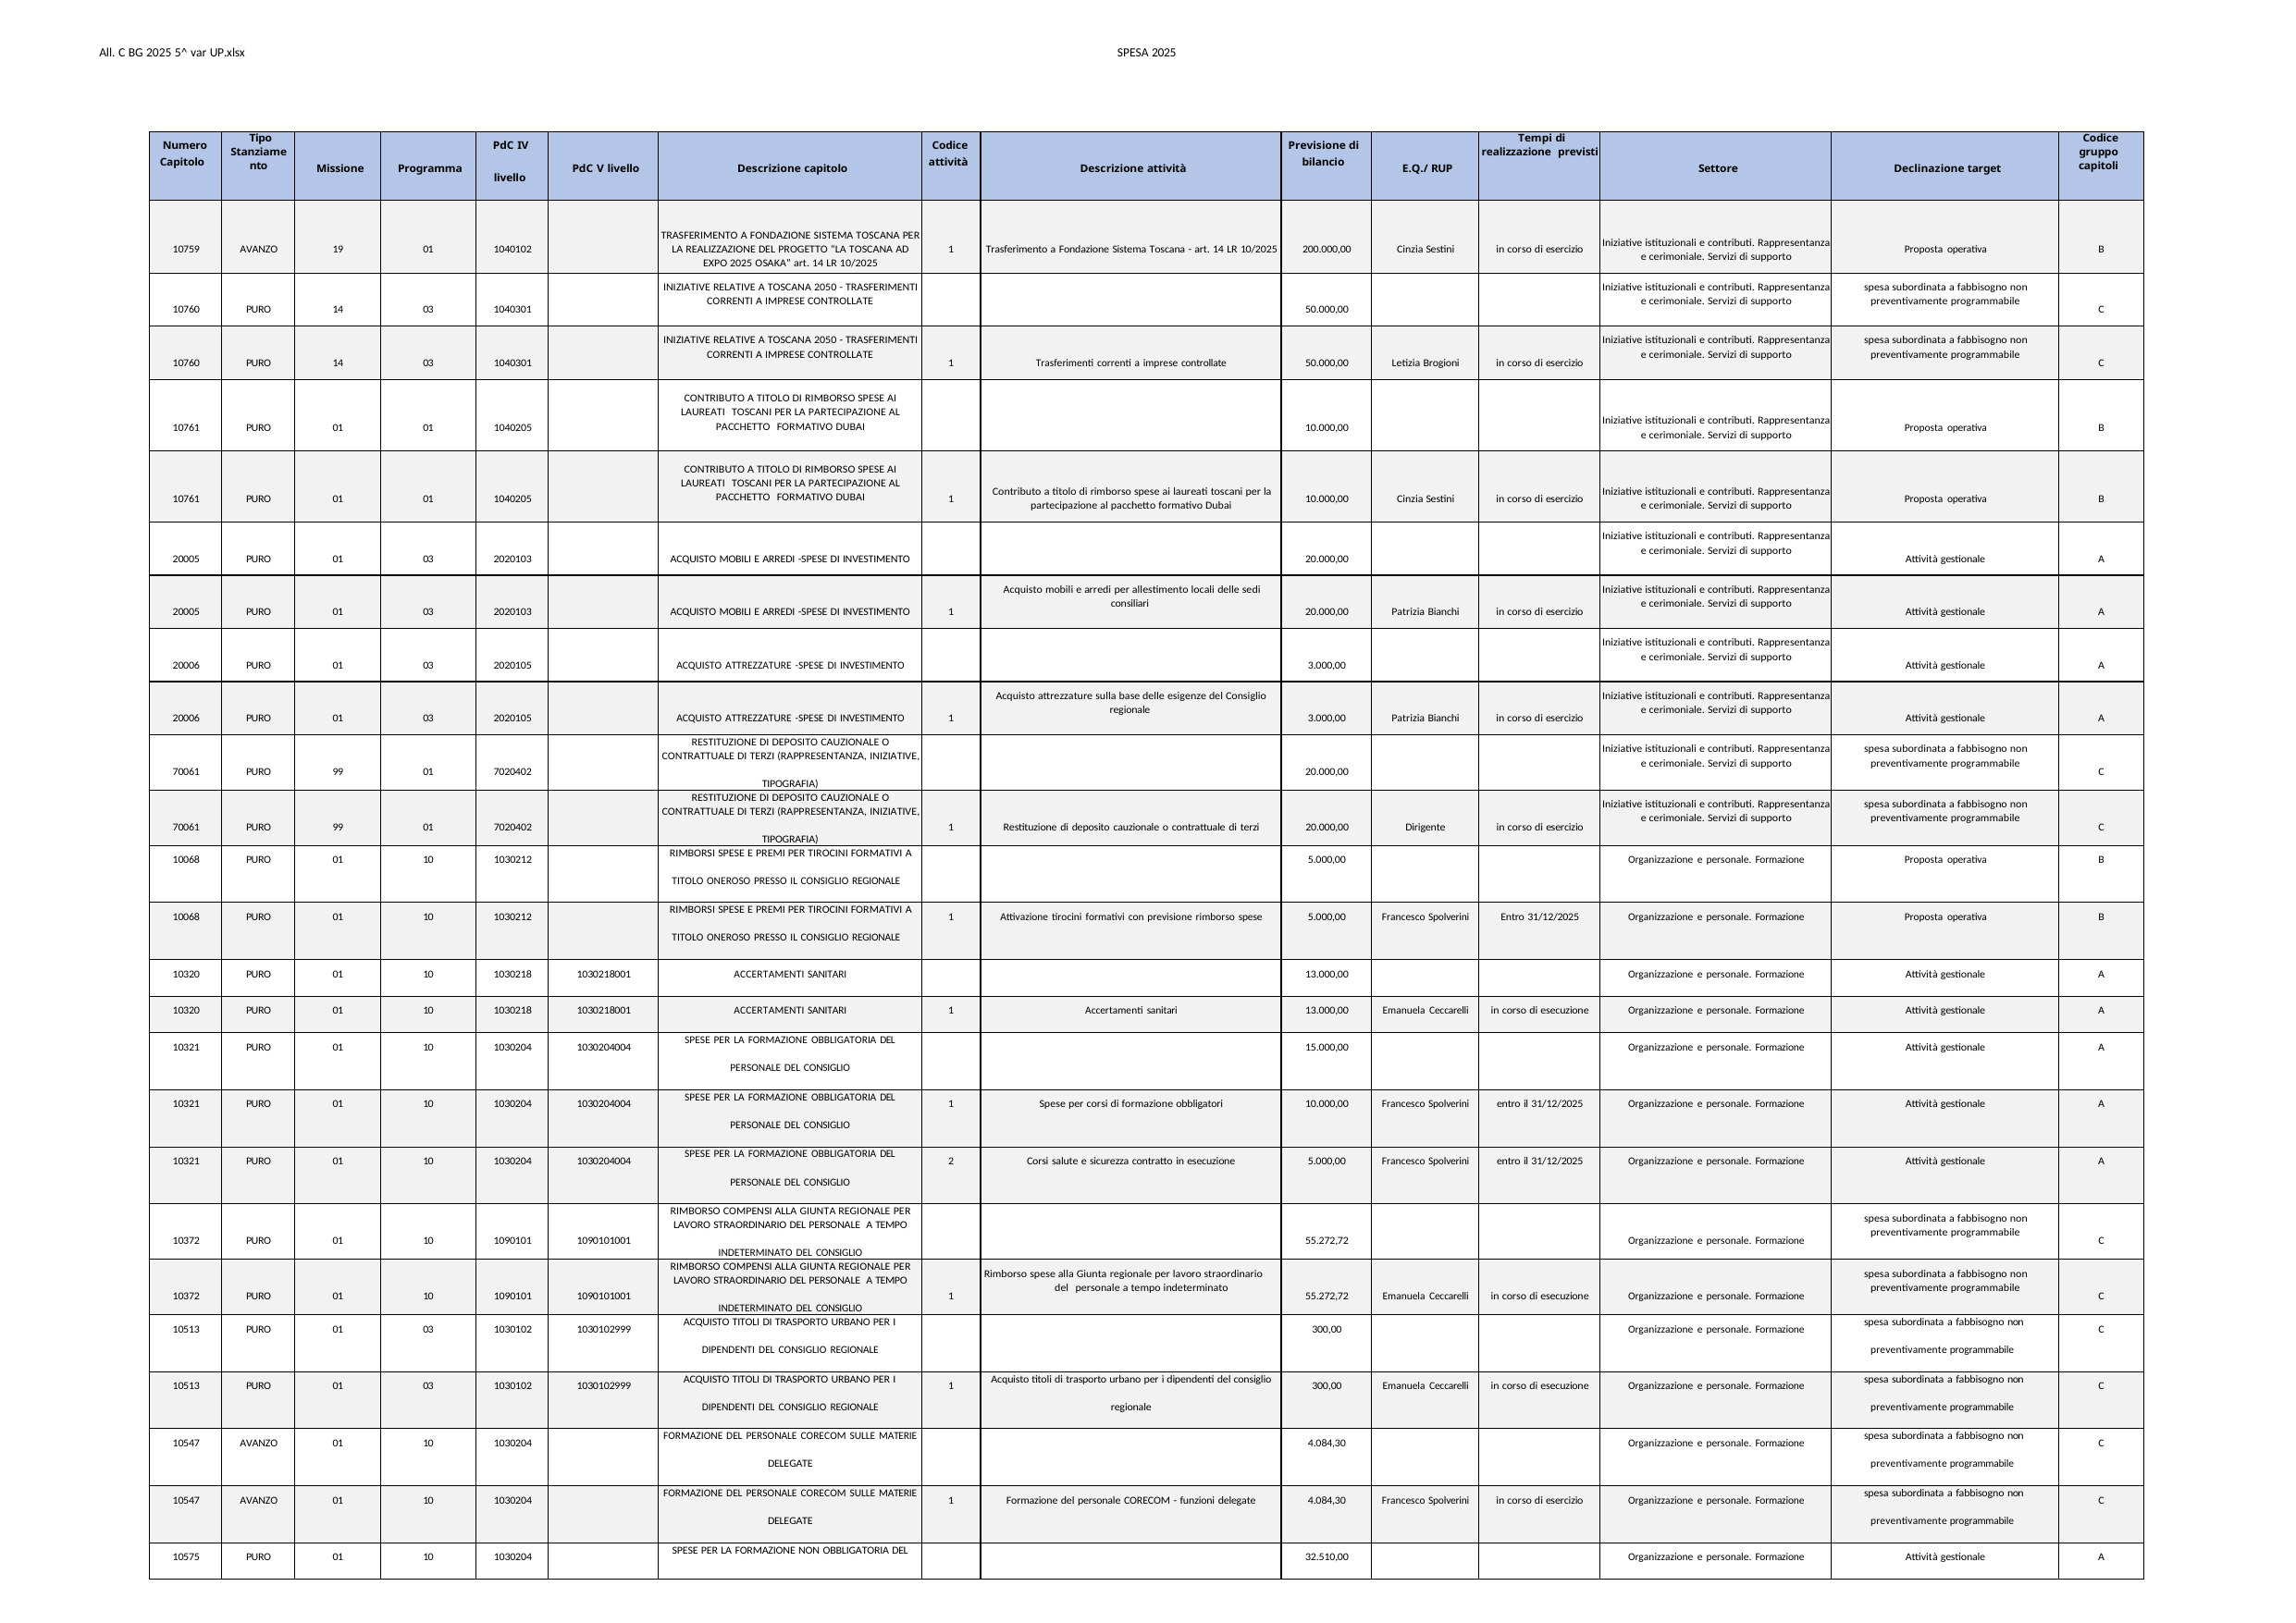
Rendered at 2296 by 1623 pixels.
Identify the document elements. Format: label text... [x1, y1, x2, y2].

table_cell 1 [922, 682, 980, 734]
table_cell 01 [295, 380, 380, 450]
table_cell 5.000,00 [1282, 1148, 1371, 1203]
table_cell [981, 1315, 1280, 1371]
table_cell 01 [295, 1372, 380, 1428]
table_cell PURO [222, 629, 294, 681]
table_header Codice attività [922, 132, 980, 200]
table_cell 10.000,00 [1282, 1090, 1371, 1146]
table_cell [1372, 274, 1478, 326]
table_cell RIMBORSI SPESE E PREMI PER TIROCINI FORMATIVI A TITOLO ONEROSO PRESSO IL CONSIGLIO REGIONALE [659, 903, 921, 959]
table_cell 1 [922, 903, 980, 959]
table_cell Iniziative istituzionali e contributi. Rappresentanza e cerimoniale. Servizi di supporto [1600, 735, 1831, 790]
table_cell ACQUISTO MOBILI E ARREDI -SPESE DI INVESTIMENTO [659, 523, 921, 574]
table_cell C [2059, 274, 2143, 326]
table_cell 10 [381, 1543, 475, 1579]
table_cell 70061 [150, 735, 221, 790]
table_cell SPESE PER LA FORMAZIONE OBBLIGATORIA DEL PERSONALE DEL CONSIGLIO [659, 1148, 921, 1203]
table_cell AVANZO [222, 1429, 294, 1485]
table_cell spesa subordinata a fabbisogno non preventivamente programmabile [1832, 1429, 2058, 1485]
table_cell Acquisto mobili e arredi per allestimento locali delle sedi consiliari [981, 576, 1280, 628]
table_header Tempi di realizzazione previsti [1479, 132, 1599, 200]
table_cell 10372 [150, 1260, 221, 1314]
table_cell [549, 1543, 658, 1579]
table_cell [1372, 523, 1478, 574]
table_cell PURO [222, 1204, 294, 1259]
table_cell AVANZO [222, 1486, 294, 1543]
table_cell B [2059, 201, 2143, 272]
table_cell 03 [381, 682, 475, 734]
table_cell 2020103 [476, 576, 548, 628]
table_cell 55.272,72 [1282, 1260, 1371, 1314]
table_cell Francesco Spolverini [1372, 1148, 1478, 1203]
table_cell [981, 846, 1280, 902]
table_cell B [2059, 846, 2143, 902]
table_cell 1 [922, 1090, 980, 1146]
table_cell Proposta operativa [1832, 380, 2058, 450]
table_cell 20006 [150, 629, 221, 681]
table_cell RIMBORSO COMPENSI ALLA GIUNTA REGIONALE PER LAVORO STRAORDINARIO DEL PERSONALE A TEMPO INDETERMINATO DEL CONSIGLIO [659, 1204, 921, 1259]
table_header PdC V livello [549, 132, 658, 200]
table_cell PURO [222, 682, 294, 734]
table_header Descrizione attività [981, 132, 1280, 200]
table_cell [1372, 960, 1478, 996]
table_cell C [2059, 791, 2143, 845]
table_cell SPESE PER LA FORMAZIONE OBBLIGATORIA DEL PERSONALE DEL CONSIGLIO [659, 1090, 921, 1146]
table_cell 1040301 [476, 274, 548, 326]
table_cell Organizzazione e personale. Formazione [1600, 1486, 1831, 1543]
table_cell Emanuela Ceccarelli [1372, 997, 1478, 1032]
table_cell Francesco Spolverini [1372, 903, 1478, 959]
table_cell 1030204004 [549, 1090, 658, 1146]
table_cell [549, 451, 658, 522]
table_cell 10321 [150, 1090, 221, 1146]
table_cell 10575 [150, 1543, 221, 1579]
table_cell [922, 1033, 980, 1089]
table_cell Iniziative istituzionali e contributi. Rappresentanza e cerimoniale. Servizi di supporto [1600, 629, 1831, 681]
table_cell 55.272,72 [1282, 1204, 1371, 1259]
table_cell [549, 1486, 658, 1543]
table_cell spesa subordinata a fabbisogno non preventivamente programmabile [1832, 1204, 2058, 1259]
table_cell 1 [922, 791, 980, 845]
table_cell Iniziative istituzionali e contributi. Rappresentanza e cerimoniale. Servizi di supporto [1600, 451, 1831, 522]
table_cell Attività gestionale [1832, 1148, 2058, 1203]
table_cell Organizzazione e personale. Formazione [1600, 1204, 1831, 1259]
table_cell ACCERTAMENTI SANITARI [659, 997, 921, 1032]
table_cell A [2059, 1148, 2143, 1203]
table_cell 1030102999 [549, 1315, 658, 1371]
table_cell [1479, 1315, 1599, 1371]
table_cell B [2059, 451, 2143, 522]
table_cell 15.000,00 [1282, 1033, 1371, 1089]
table_cell [1372, 1543, 1478, 1579]
table_cell [1372, 629, 1478, 681]
table_cell RIMBORSO COMPENSI ALLA GIUNTA REGIONALE PER LAVORO STRAORDINARIO DEL PERSONALE A TEMPO INDETERMINATO DEL CONSIGLIO [659, 1260, 921, 1314]
table_cell [981, 274, 1280, 326]
table_cell in corso di esercizio [1479, 326, 1599, 378]
table_cell Francesco Spolverini [1372, 1090, 1478, 1146]
table_cell Proposta operativa [1832, 903, 2058, 959]
table_cell Accertamenti sanitari [981, 997, 1280, 1032]
table_cell 1090101001 [549, 1260, 658, 1314]
table_cell PURO [222, 960, 294, 996]
table_cell Dirigente [1372, 791, 1478, 845]
table_cell Attività gestionale [1832, 523, 2058, 574]
table_cell 300,00 [1282, 1315, 1371, 1371]
table_cell Acquisto titoli di trasporto urbano per i dipendenti del consiglio regionale [981, 1372, 1280, 1428]
table_cell C [2059, 1429, 2143, 1485]
table_cell RIMBORSI SPESE E PREMI PER TIROCINI FORMATIVI A TITOLO ONEROSO PRESSO IL CONSIGLIO REGIONALE [659, 846, 921, 902]
table_cell 2020105 [476, 629, 548, 681]
table_cell [922, 735, 980, 790]
table_cell in corso di esecuzione [1479, 1372, 1599, 1428]
table_cell 03 [381, 1372, 475, 1428]
table_cell Attività gestionale [1832, 1090, 2058, 1146]
table_cell PURO [222, 1033, 294, 1089]
table_cell 1 [922, 1260, 980, 1314]
table_cell 1030212 [476, 846, 548, 902]
table_header Settore [1600, 132, 1831, 200]
table_cell PURO [222, 1543, 294, 1579]
table_cell 2020105 [476, 682, 548, 734]
table_cell Attivazione tirocini formativi con previsione rimborso spese [981, 903, 1280, 959]
table_cell in corso di esercizio [1479, 576, 1599, 628]
table_cell Emanuela Ceccarelli [1372, 1260, 1478, 1314]
table_cell [1372, 1315, 1478, 1371]
table_cell TRASFERIMENTO A FONDAZIONE SISTEMA TOSCANA PER LA REALIZZAZIONE DEL PROGETTO “LA TOSCANA AD EXPO 2025 OSAKA” art. 14 LR 10/2025 [659, 201, 921, 272]
table_cell 1090101 [476, 1260, 548, 1314]
table_cell Organizzazione e personale. Formazione [1600, 1090, 1831, 1146]
table_cell 1030204 [476, 1486, 548, 1543]
table_cell Proposta operativa [1832, 201, 2058, 272]
table_cell 01 [295, 997, 380, 1032]
table_cell in corso di esercizio [1479, 201, 1599, 272]
table_cell 1040205 [476, 451, 548, 522]
table_cell 13.000,00 [1282, 960, 1371, 996]
table_cell 1040301 [476, 326, 548, 378]
table_cell 1090101001 [549, 1204, 658, 1259]
table_cell PURO [222, 791, 294, 845]
table_cell 10 [381, 1148, 475, 1203]
table_cell 7020402 [476, 735, 548, 790]
table_cell [549, 576, 658, 628]
table_cell Restituzione di deposito cauzionale o contrattuale di terzi [981, 791, 1280, 845]
table_cell 01 [295, 846, 380, 902]
table_cell 10 [381, 846, 475, 902]
table_cell 10.000,00 [1282, 380, 1371, 450]
table_cell 10 [381, 1486, 475, 1543]
table_cell 1030218001 [549, 997, 658, 1032]
table_cell spesa subordinata a fabbisogno non preventivamente programmabile [1832, 1260, 2058, 1314]
table_cell 10 [381, 1204, 475, 1259]
table_cell PURO [222, 1372, 294, 1428]
table_cell 10760 [150, 326, 221, 378]
table_cell 1030204 [476, 1543, 548, 1579]
table_cell ACCERTAMENTI SANITARI [659, 960, 921, 996]
table_cell PURO [222, 274, 294, 326]
table_cell C [2059, 1315, 2143, 1371]
table_cell [1372, 1204, 1478, 1259]
table_cell [1479, 846, 1599, 902]
table_cell 10 [381, 1090, 475, 1146]
table_cell Iniziative istituzionali e contributi. Rappresentanza e cerimoniale. Servizi di supporto [1600, 791, 1831, 845]
table_cell FORMAZIONE DEL PERSONALE CORECOM SULLE MATERIE DELEGATE [659, 1486, 921, 1543]
table_cell [922, 629, 980, 681]
table_cell Attività gestionale [1832, 1543, 2058, 1579]
table_cell C [2059, 1372, 2143, 1428]
table_cell A [2059, 682, 2143, 734]
table_cell [922, 846, 980, 902]
table_cell ACQUISTO TITOLI DI TRASPORTO URBANO PER I DIPENDENTI DEL CONSIGLIO REGIONALE [659, 1315, 921, 1371]
table_cell 01 [381, 380, 475, 450]
table_cell 5.000,00 [1282, 903, 1371, 959]
table_cell [549, 903, 658, 959]
table_cell [1479, 735, 1599, 790]
table_cell spesa subordinata a fabbisogno non preventivamente programmabile [1832, 735, 2058, 790]
table_cell 10759 [150, 201, 221, 272]
table_cell [1479, 523, 1599, 574]
table_cell 1 [922, 451, 980, 522]
table_cell Organizzazione e personale. Formazione [1600, 997, 1831, 1032]
table_cell 01 [295, 960, 380, 996]
table_cell Organizzazione e personale. Formazione [1600, 960, 1831, 996]
table_cell 50.000,00 [1282, 274, 1371, 326]
table_cell [981, 735, 1280, 790]
table_cell Iniziative istituzionali e contributi. Rappresentanza e cerimoniale. Servizi di supporto [1600, 380, 1831, 450]
table_cell RESTITUZIONE DI DEPOSITO CAUZIONALE O CONTRATTUALE DI TERZI (RAPPRESENTANZA, INIZIATIVE, TIPOGRAFIA) [659, 791, 921, 845]
table_cell 14 [295, 326, 380, 378]
table_cell Attività gestionale [1832, 682, 2058, 734]
table_cell PURO [222, 1148, 294, 1203]
table_cell 01 [295, 1260, 380, 1314]
table_cell 10 [381, 1429, 475, 1485]
table_cell in corso di esercizio [1479, 682, 1599, 734]
table_cell 20.000,00 [1282, 576, 1371, 628]
table_cell C [2059, 735, 2143, 790]
table_cell 01 [381, 735, 475, 790]
table_cell 10 [381, 903, 475, 959]
table_cell in corso di esercizio [1479, 451, 1599, 522]
table_cell 32.510,00 [1282, 1543, 1371, 1579]
table_cell spesa subordinata a fabbisogno non preventivamente programmabile [1832, 1315, 2058, 1371]
table_cell 5.000,00 [1282, 846, 1371, 902]
table_cell 01 [295, 1486, 380, 1543]
table_cell spesa subordinata a fabbisogno non preventivamente programmabile [1832, 791, 2058, 845]
table_cell 1 [922, 1372, 980, 1428]
table_cell 01 [295, 1315, 380, 1371]
table_cell 01 [295, 523, 380, 574]
table_cell Letizia Brogioni [1372, 326, 1478, 378]
table_cell 10760 [150, 274, 221, 326]
table_header E.Q./ RUP [1372, 132, 1478, 200]
table_cell 03 [381, 629, 475, 681]
table_cell [981, 1429, 1280, 1485]
table_cell Trasferimenti correnti a imprese controllate [981, 326, 1280, 378]
table_header Declinazione target [1832, 132, 2058, 200]
table_cell CONTRIBUTO A TITOLO DI RIMBORSO SPESE AI LAUREATI TOSCANI PER LA PARTECIPAZIONE AL PACCHETTO FORMATIVO DUBAI [659, 451, 921, 522]
table_cell [1479, 960, 1599, 996]
table_cell ACQUISTO ATTREZZATURE -SPESE DI INVESTIMENTO [659, 629, 921, 681]
table_cell 01 [295, 1543, 380, 1579]
table_header PdC IV livello [476, 132, 548, 200]
table_cell 1030218 [476, 997, 548, 1032]
table_cell 7020402 [476, 791, 548, 845]
table_cell [922, 1315, 980, 1371]
table_cell Organizzazione e personale. Formazione [1600, 1429, 1831, 1485]
table_cell Organizzazione e personale. Formazione [1600, 1372, 1831, 1428]
table_cell 10513 [150, 1372, 221, 1428]
table_cell [1479, 1204, 1599, 1259]
table_cell [549, 326, 658, 378]
table_header Numero Capitolo [150, 132, 221, 200]
table_cell [1479, 380, 1599, 450]
table_cell C [2059, 326, 2143, 378]
table_cell Organizzazione e personale. Formazione [1600, 1148, 1831, 1203]
table_cell [922, 523, 980, 574]
table_cell [549, 1429, 658, 1485]
table_cell Trasferimento a Fondazione Sistema Toscana - art. 14 LR 10/2025 [981, 201, 1280, 272]
table_cell Proposta operativa [1832, 846, 2058, 902]
table_cell 20005 [150, 576, 221, 628]
table_cell [549, 735, 658, 790]
table_header Descrizione capitolo [659, 132, 921, 200]
table_cell [1372, 1429, 1478, 1485]
table_cell ACQUISTO TITOLI DI TRASPORTO URBANO PER I DIPENDENTI DEL CONSIGLIO REGIONALE [659, 1372, 921, 1428]
table_cell 03 [381, 326, 475, 378]
table_cell Cinzia Sestini [1372, 201, 1478, 272]
table_cell 1030102999 [549, 1372, 658, 1428]
table_cell Organizzazione e personale. Formazione [1600, 1543, 1831, 1579]
table_cell 1090101 [476, 1204, 548, 1259]
table_cell Cinzia Sestini [1372, 451, 1478, 522]
table_cell 1 [922, 997, 980, 1032]
table_cell 3.000,00 [1282, 629, 1371, 681]
table_cell 10547 [150, 1486, 221, 1543]
table_cell in corso di esecuzione [1479, 1260, 1599, 1314]
table_cell 10.000,00 [1282, 451, 1371, 522]
table_cell [1372, 1033, 1478, 1089]
table_cell A [2059, 1090, 2143, 1146]
table_header Tipo Stanziame nto [222, 132, 294, 200]
table_cell 01 [295, 1090, 380, 1146]
table_cell 20005 [150, 523, 221, 574]
table_cell 03 [381, 274, 475, 326]
table_cell Organizzazione e personale. Formazione [1600, 1033, 1831, 1089]
table_cell A [2059, 1033, 2143, 1089]
table_cell Iniziative istituzionali e contributi. Rappresentanza e cerimoniale. Servizi di supporto [1600, 274, 1831, 326]
table_cell 1030204 [476, 1090, 548, 1146]
table_cell [549, 682, 658, 734]
table_cell [922, 1204, 980, 1259]
table_cell 10068 [150, 846, 221, 902]
table_cell [981, 1543, 1280, 1579]
table_cell [549, 380, 658, 450]
table_cell 01 [295, 1429, 380, 1485]
table_cell 1030102 [476, 1315, 548, 1371]
table_header Previsione di bilancio [1282, 132, 1371, 200]
table_cell 10547 [150, 1429, 221, 1485]
table_cell entro il 31/12/2025 [1479, 1148, 1599, 1203]
table_cell [1372, 735, 1478, 790]
table_cell [981, 523, 1280, 574]
table_cell PURO [222, 576, 294, 628]
table_cell 01 [295, 1148, 380, 1203]
table_cell 10 [381, 1260, 475, 1314]
table_cell 01 [381, 791, 475, 845]
table_cell PURO [222, 997, 294, 1032]
table_cell 1030204004 [549, 1033, 658, 1089]
table_cell ACQUISTO MOBILI E ARREDI -SPESE DI INVESTIMENTO [659, 576, 921, 628]
table_cell [1479, 1033, 1599, 1089]
table_cell 20.000,00 [1282, 523, 1371, 574]
table_header Codice gruppo capitoli [2059, 132, 2143, 200]
table_cell Patrizia Bianchi [1372, 576, 1478, 628]
table_cell 10 [381, 997, 475, 1032]
table_cell 01 [295, 903, 380, 959]
table_cell Iniziative istituzionali e contributi. Rappresentanza e cerimoniale. Servizi di supporto [1600, 201, 1831, 272]
table_cell entro il 31/12/2025 [1479, 1090, 1599, 1146]
table_header Programma [381, 132, 475, 200]
table_cell Proposta operativa [1832, 451, 2058, 522]
table_cell AVANZO [222, 201, 294, 272]
table_cell 1030204004 [549, 1148, 658, 1203]
table_cell in corso di esecuzione [1479, 997, 1599, 1032]
table_cell [922, 274, 980, 326]
table_cell PURO [222, 523, 294, 574]
table_cell Attività gestionale [1832, 629, 2058, 681]
table_cell SPESE PER LA FORMAZIONE OBBLIGATORIA DEL PERSONALE DEL CONSIGLIO [659, 1033, 921, 1089]
table_cell 1030102 [476, 1372, 548, 1428]
table_cell Corsi salute e sicurezza contratto in esecuzione [981, 1148, 1280, 1203]
table_cell 20.000,00 [1282, 791, 1371, 845]
table_cell Organizzazione e personale. Formazione [1600, 1315, 1831, 1371]
table_cell 10372 [150, 1204, 221, 1259]
table_cell Acquisto attrezzature sulla base delle esigenze del Consiglio regionale [981, 682, 1280, 734]
table_cell spesa subordinata a fabbisogno non preventivamente programmabile [1832, 274, 2058, 326]
table_cell 10320 [150, 960, 221, 996]
table_cell 99 [295, 735, 380, 790]
table_cell 1 [922, 576, 980, 628]
table_cell INIZIATIVE RELATIVE A TOSCANA 2050 - TRASFERIMENTI CORRENTI A IMPRESE CONTROLLATE [659, 326, 921, 378]
table_cell Formazione del personale CORECOM - funzioni delegate [981, 1486, 1280, 1543]
table_cell 10513 [150, 1315, 221, 1371]
table_cell in corso di esercizio [1479, 1486, 1599, 1543]
table_cell 1 [922, 201, 980, 272]
table_cell 10068 [150, 903, 221, 959]
table_cell Organizzazione e personale. Formazione [1600, 903, 1831, 959]
table_cell A [2059, 576, 2143, 628]
table_cell [549, 629, 658, 681]
table_cell A [2059, 629, 2143, 681]
table_cell [549, 523, 658, 574]
table_cell 1040102 [476, 201, 548, 272]
table_cell 14 [295, 274, 380, 326]
table_cell 01 [295, 682, 380, 734]
table_cell 10761 [150, 451, 221, 522]
table_cell [981, 629, 1280, 681]
table_cell 01 [295, 576, 380, 628]
table_cell B [2059, 380, 2143, 450]
table_cell 20.000,00 [1282, 735, 1371, 790]
table_cell Attività gestionale [1832, 576, 2058, 628]
table_cell Iniziative istituzionali e contributi. Rappresentanza e cerimoniale. Servizi di supporto [1600, 326, 1831, 378]
table_cell 1030204 [476, 1033, 548, 1089]
table_cell [981, 960, 1280, 996]
table_cell [922, 960, 980, 996]
table_cell PURO [222, 1090, 294, 1146]
table_cell 1030218001 [549, 960, 658, 996]
table_cell 19 [295, 201, 380, 272]
table_header Missione [295, 132, 380, 200]
table_cell Francesco Spolverini [1372, 1486, 1478, 1543]
table_cell 13.000,00 [1282, 997, 1371, 1032]
table_cell 2 [922, 1148, 980, 1203]
table_cell RESTITUZIONE DI DEPOSITO CAUZIONALE O CONTRATTUALE DI TERZI (RAPPRESENTANZA, INIZIATIVE, TIPOGRAFIA) [659, 735, 921, 790]
table_cell INIZIATIVE RELATIVE A TOSCANA 2050 - TRASFERIMENTI CORRENTI A IMPRESE CONTROLLATE [659, 274, 921, 326]
table_cell 4.084,30 [1282, 1486, 1371, 1543]
table_cell FORMAZIONE DEL PERSONALE CORECOM SULLE MATERIE DELEGATE [659, 1429, 921, 1485]
table_cell 10321 [150, 1033, 221, 1089]
table_cell 1030212 [476, 903, 548, 959]
table_cell in corso di esercizio [1479, 791, 1599, 845]
table_cell Attività gestionale [1832, 997, 2058, 1032]
table_cell 10 [381, 1033, 475, 1089]
table_cell PURO [222, 326, 294, 378]
table_cell Organizzazione e personale. Formazione [1600, 846, 1831, 902]
table_cell spesa subordinata a fabbisogno non preventivamente programmabile [1832, 326, 2058, 378]
table_cell [981, 380, 1280, 450]
table_cell Iniziative istituzionali e contributi. Rappresentanza e cerimoniale. Servizi di supporto [1600, 682, 1831, 734]
table_cell [922, 1429, 980, 1485]
table_cell spesa subordinata a fabbisogno non preventivamente programmabile [1832, 1486, 2058, 1543]
table_cell PURO [222, 380, 294, 450]
table_cell [1479, 274, 1599, 326]
table_cell [549, 274, 658, 326]
table_cell A [2059, 960, 2143, 996]
table_cell 01 [295, 1033, 380, 1089]
table_cell 1040205 [476, 380, 548, 450]
table_cell PURO [222, 846, 294, 902]
table_cell 03 [381, 1315, 475, 1371]
table_cell 1 [922, 326, 980, 378]
table_cell 1030204 [476, 1148, 548, 1203]
table_cell [549, 201, 658, 272]
table_cell [1479, 1429, 1599, 1485]
table_cell Iniziative istituzionali e contributi. Rappresentanza e cerimoniale. Servizi di supporto [1600, 523, 1831, 574]
table_cell ACQUISTO ATTREZZATURE -SPESE DI INVESTIMENTO [659, 682, 921, 734]
table_cell [981, 1204, 1280, 1259]
table_cell A [2059, 997, 2143, 1032]
table_cell PURO [222, 903, 294, 959]
table_cell [981, 1033, 1280, 1089]
table_cell [922, 1543, 980, 1579]
table_cell Emanuela Ceccarelli [1372, 1372, 1478, 1428]
table_cell 01 [295, 451, 380, 522]
table_cell Attività gestionale [1832, 1033, 2058, 1089]
table_cell Attività gestionale [1832, 960, 2058, 996]
table_cell PURO [222, 735, 294, 790]
table_cell 10320 [150, 997, 221, 1032]
table_cell [1372, 380, 1478, 450]
table_cell PURO [222, 451, 294, 522]
table_cell 03 [381, 523, 475, 574]
table_cell PURO [222, 1315, 294, 1371]
table_cell Entro 31/12/2025 [1479, 903, 1599, 959]
table_cell Patrizia Bianchi [1372, 682, 1478, 734]
table_cell 20006 [150, 682, 221, 734]
table_cell 01 [295, 1204, 380, 1259]
table_cell 10321 [150, 1148, 221, 1203]
table_cell C [2059, 1260, 2143, 1314]
table_cell 1030204 [476, 1429, 548, 1485]
table_cell 3.000,00 [1282, 682, 1371, 734]
table_cell CONTRIBUTO A TITOLO DI RIMBORSO SPESE AI LAUREATI TOSCANI PER LA PARTECIPAZIONE AL PACCHETTO FORMATIVO DUBAI [659, 380, 921, 450]
table_cell [1479, 629, 1599, 681]
table_cell [549, 846, 658, 902]
table_cell 50.000,00 [1282, 326, 1371, 378]
table_cell 2020103 [476, 523, 548, 574]
table_cell 4.084,30 [1282, 1429, 1371, 1485]
table_cell C [2059, 1486, 2143, 1543]
table_cell spesa subordinata a fabbisogno non preventivamente programmabile [1832, 1372, 2058, 1428]
table_cell A [2059, 523, 2143, 574]
table_cell 03 [381, 576, 475, 628]
table_cell 300,00 [1282, 1372, 1371, 1428]
table_cell PURO [222, 1260, 294, 1314]
table_cell Contributo a titolo di rimborso spese ai laureati toscani per la partecipazione al pacchetto formativo Dubai [981, 451, 1280, 522]
table_cell 01 [381, 451, 475, 522]
table_cell C [2059, 1204, 2143, 1259]
table_cell 10761 [150, 380, 221, 450]
table_cell Spese per corsi di formazione obbligatori [981, 1090, 1280, 1146]
table_cell 01 [295, 629, 380, 681]
table_cell 1030218 [476, 960, 548, 996]
table_cell A [2059, 1543, 2143, 1579]
table_cell [1372, 846, 1478, 902]
table_cell B [2059, 903, 2143, 959]
table_cell [922, 380, 980, 450]
table_cell [1479, 1543, 1599, 1579]
table_cell 200.000,00 [1282, 201, 1371, 272]
table_cell SPESE PER LA FORMAZIONE NON OBBLIGATORIA DEL [659, 1543, 921, 1579]
table_cell Rimborso spese alla Giunta regionale per lavoro straordinario del personale a tempo indeterminato [981, 1260, 1280, 1314]
table_cell 10 [381, 960, 475, 996]
table_cell Iniziative istituzionali e contributi. Rappresentanza e cerimoniale. Servizi di supporto [1600, 576, 1831, 628]
table_cell [549, 791, 658, 845]
table_cell 1 [922, 1486, 980, 1543]
table_cell 70061 [150, 791, 221, 845]
table_cell Organizzazione e personale. Formazione [1600, 1260, 1831, 1314]
table_cell 99 [295, 791, 380, 845]
table_cell 01 [381, 201, 475, 272]
